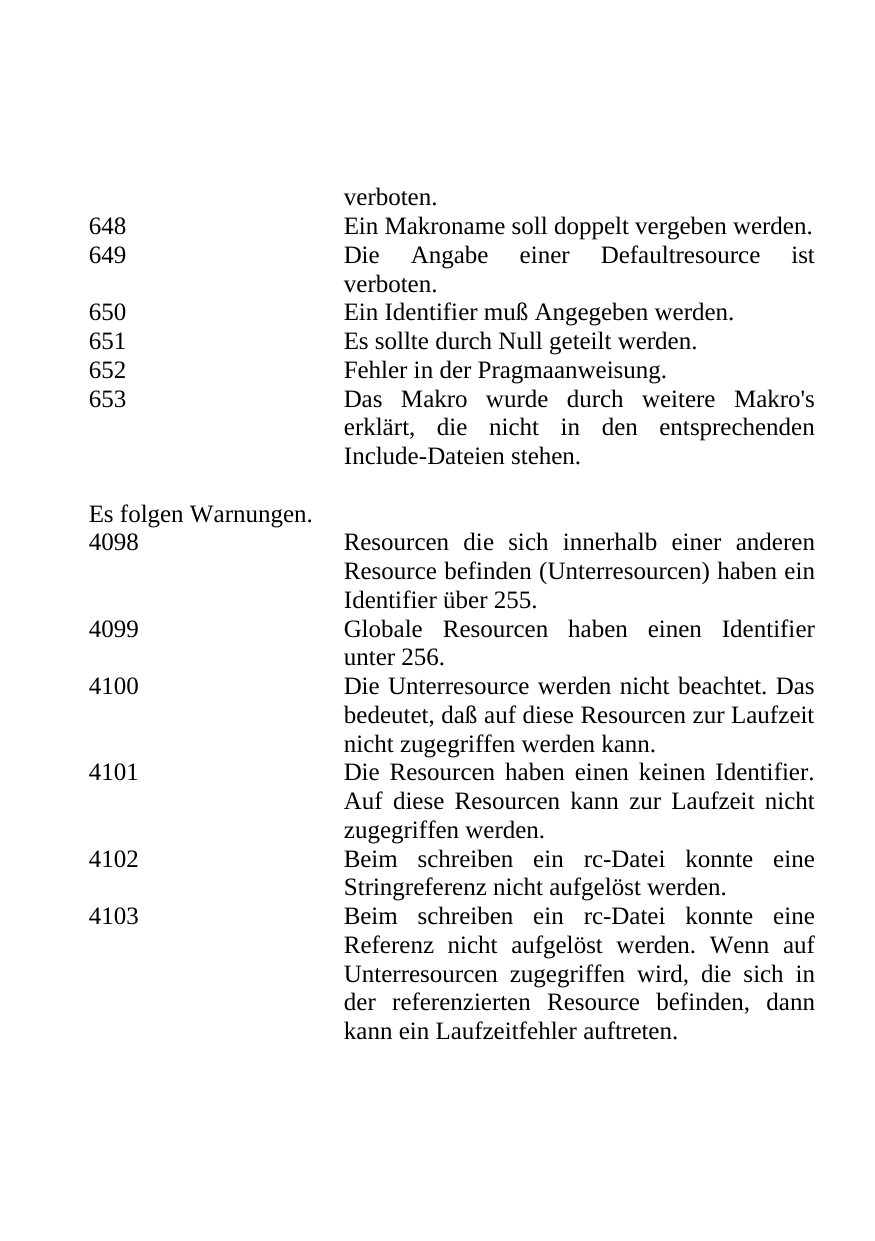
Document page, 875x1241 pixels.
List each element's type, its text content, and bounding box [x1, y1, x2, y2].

text verboten. [88, 182, 815, 211]
text 648 Ein Makroname soll doppelt vergeben werden. [88, 211, 815, 240]
text 652 Fehler in der Pragmaanweisung. [88, 355, 815, 384]
text 650 Ein Identifier muß Angegeben werden. [88, 297, 815, 326]
text 4100 Die Unterresource werden nicht beachtet. Das bedeutet, daß auf diese Resourcen zur Laufzeit nicht zugegriffen werden kann. [88, 671, 815, 757]
text 4099 Globale Resourcen haben einen Identifier unter 256. [88, 614, 815, 671]
text 4098 Resourcen die sich innerhalb einer anderen Resource befinden (Unterresourcen) haben ein Identifier über 255. [88, 527, 815, 614]
text 653 Das Makro wurde durch weitere Makro's erklärt, die nicht in den entsprechenden Include-Dateien stehen. [88, 384, 815, 470]
text Es folgen Warnungen. [88, 499, 815, 527]
text 4102 Beim schreiben ein rc-Datei konnte eine Stringreferenz nicht aufgelöst werden. [88, 844, 815, 901]
text 4103 Beim schreiben ein rc-Datei konnte eine Referenz nicht aufgelöst werden. Wenn auf Unterresourcen zugegriffen wird, die sich in der referenzierten Resource befinden, dann kann ein Laufzeitfehler auftreten. [88, 901, 815, 1045]
text 649 Die Angabe einer Defaultresource ist verboten. [88, 240, 815, 297]
text 4101 Die Resourcen haben einen keinen Identifier. Auf diese Resourcen kann zur Laufzeit nicht zugegriffen werden. [88, 757, 815, 844]
text 651 Es sollte durch Null geteilt werden. [88, 326, 815, 355]
